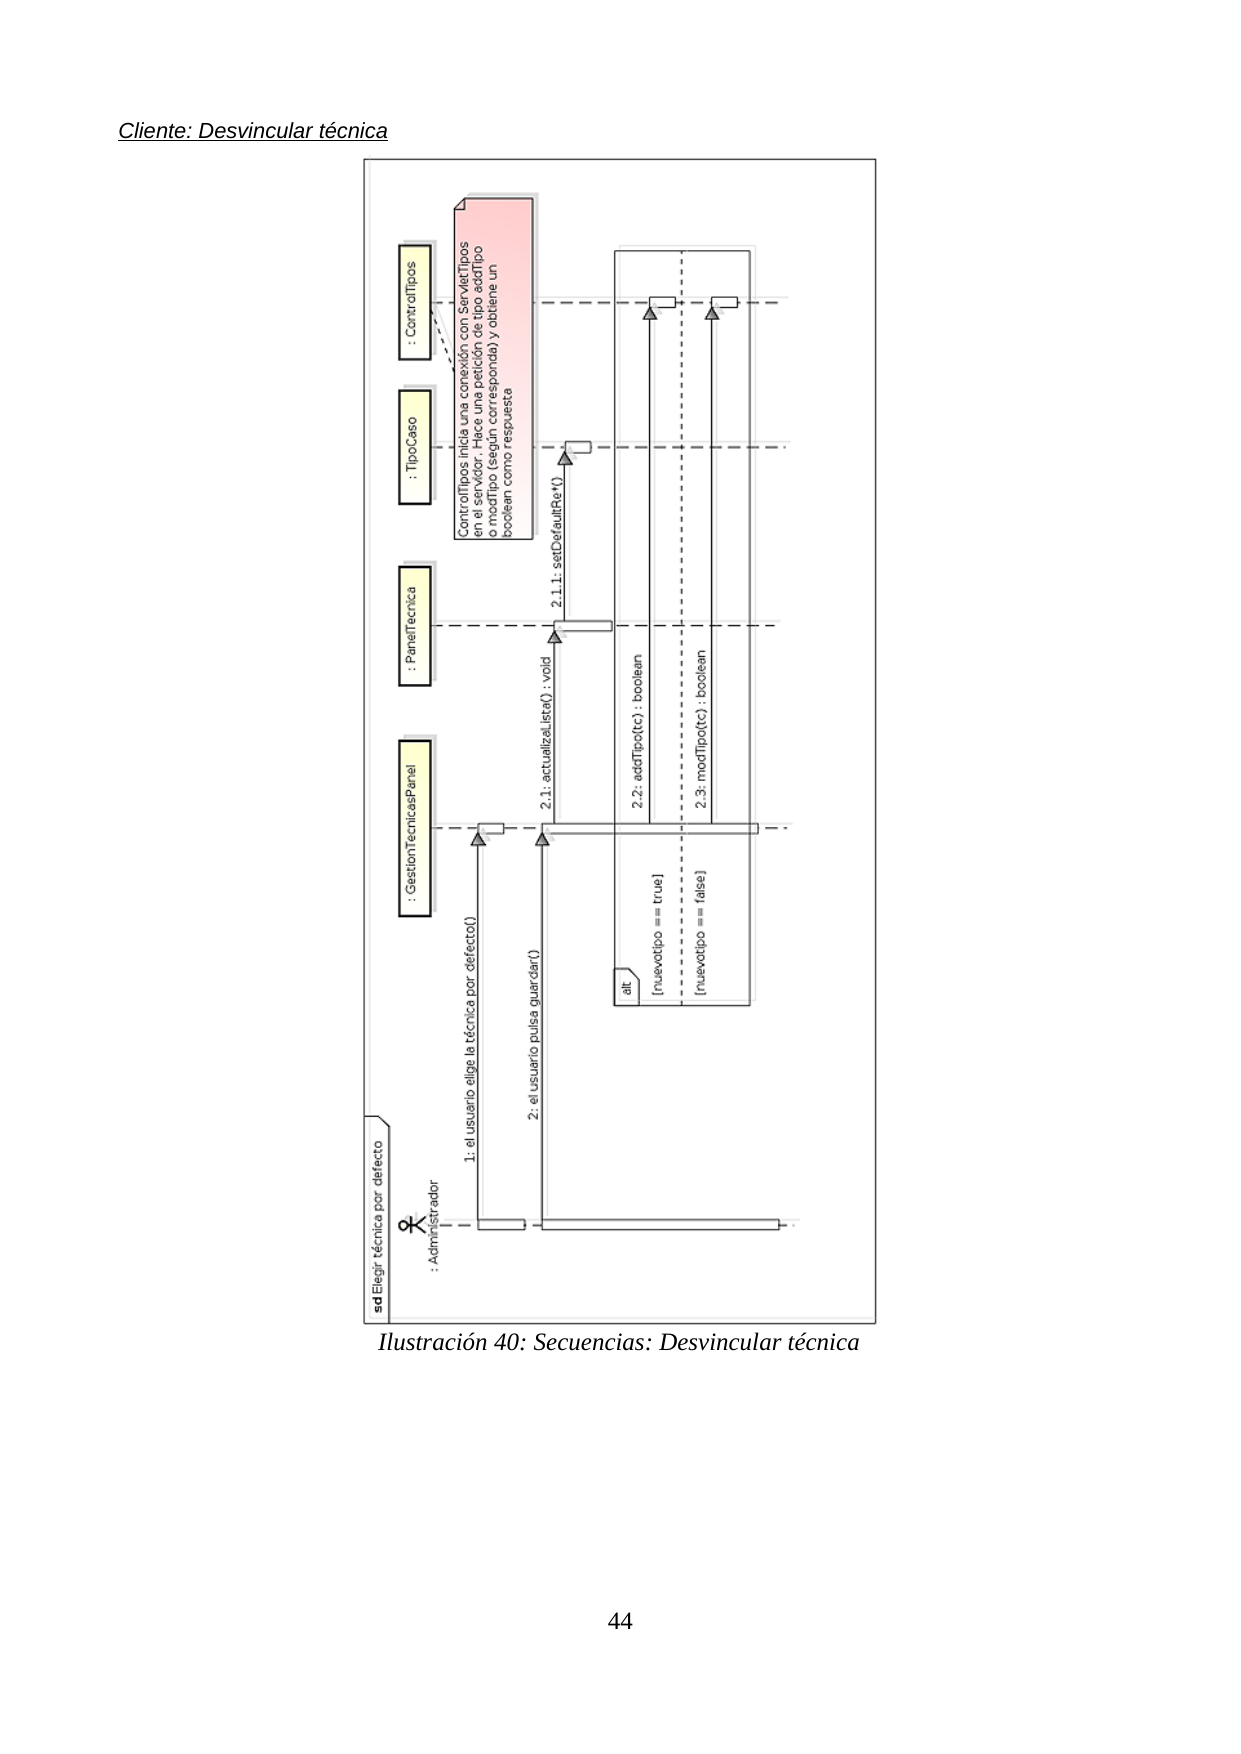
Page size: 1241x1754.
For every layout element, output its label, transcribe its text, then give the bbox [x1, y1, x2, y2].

picture [362, 155, 878, 1327]
subtitle Cliente: Desvincular técnica [118, 118, 1122, 143]
text Ilustración 40: Secuencias: Desvincular técnica [362, 1327, 878, 1356]
